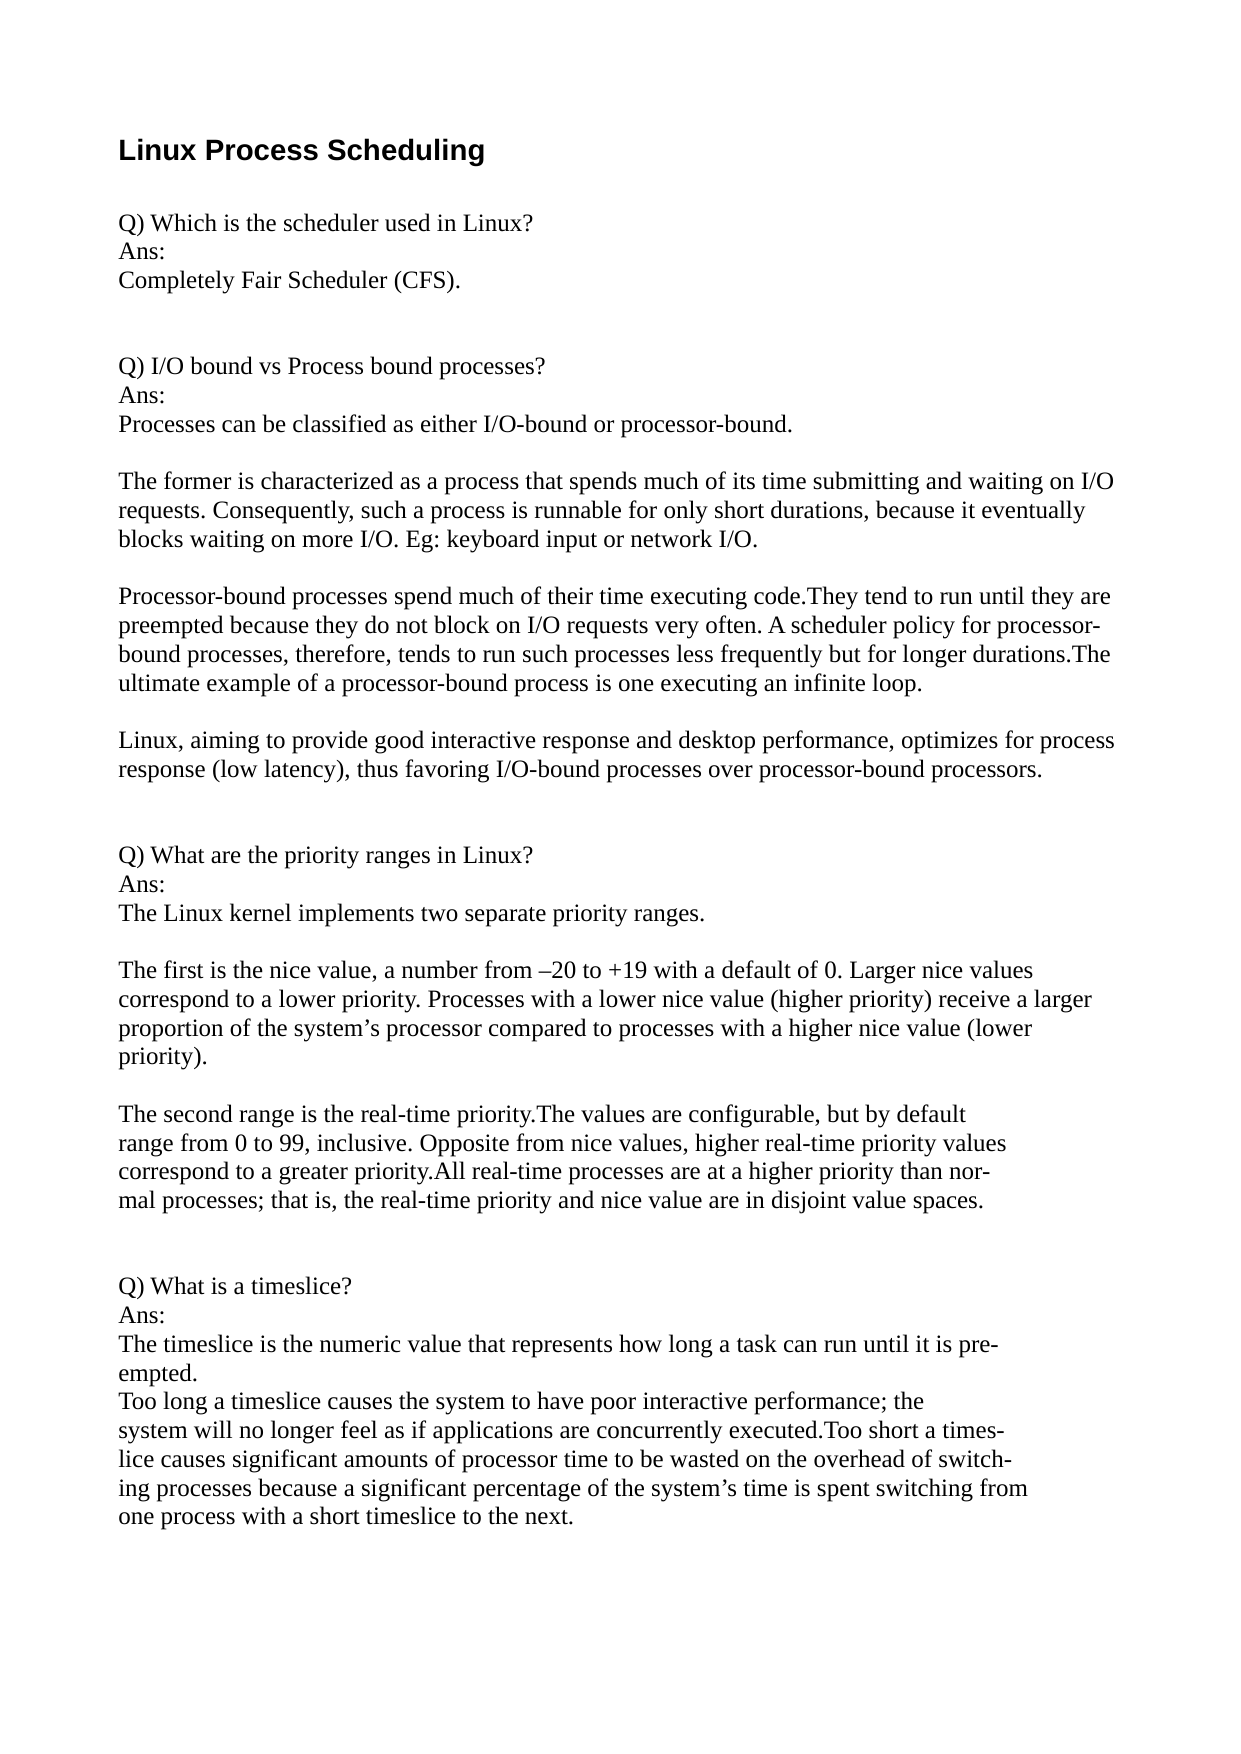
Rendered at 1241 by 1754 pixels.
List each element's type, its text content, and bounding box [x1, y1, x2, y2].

subtitle Linux Process Scheduling [118, 133, 1122, 166]
text Processor-bound processes spend much of their time executing code.They tend to run until they are preempted because they do not block on I/O requests very often. A scheduler policy for processor-bound processes, therefore, tends to run such processes less frequently but for longer durations.The ultimate example of a processor-bound process is one executing an infinite loop. [118, 581, 1122, 696]
text The Linux kernel implements two separate priority ranges. [118, 898, 1122, 926]
text system will no longer feel as if applications are concurrently executed.Too short a times- [118, 1415, 1122, 1444]
text lice causes significant amounts of processor time to be wasted on the overhead of switch- [118, 1444, 1122, 1473]
text Processes can be classified as either I/O-bound or processor-bound. [118, 409, 1122, 438]
text Too long a timeslice causes the system to have poor interactive performance; the [118, 1386, 1122, 1415]
text Ans: [118, 380, 1122, 409]
text The second range is the real-time priority.The values are configurable, but by default [118, 1099, 1122, 1128]
text one process with a short timeslice to the next. [118, 1501, 1122, 1530]
text Q) What are the priority ranges in Linux? [118, 840, 1122, 869]
text empted. [118, 1358, 1122, 1386]
text mal processes; that is, the real-time priority and nice value are in disjoint value spaces. [118, 1185, 1122, 1214]
text The timeslice is the numeric value that represents how long a task can run until it is pre- [118, 1329, 1122, 1358]
text Completely Fair Scheduler (CFS). [118, 265, 1122, 294]
text Q) What is a timeslice? [118, 1271, 1122, 1300]
text correspond to a greater priority.All real-time processes are at a higher priority than nor- [118, 1156, 1122, 1185]
text blocks waiting on more I/O. Eg: keyboard input or network I/O. [118, 524, 1122, 553]
text The former is characterized as a process that spends much of its time submitting and waiting on I/O requests. Consequently, such a process is runnable for only short durations, because it eventually [118, 466, 1122, 524]
text Ans: [118, 1300, 1122, 1329]
text ing processes because a significant percentage of the system’s time is spent switching from [118, 1473, 1122, 1501]
text Ans: [118, 236, 1122, 265]
text Linux, aiming to provide good interactive response and desktop performance, optimizes for process response (low latency), thus favoring I/O-bound processes over processor-bound processors. [118, 725, 1122, 783]
text Q) I/O bound vs Process bound processes? [118, 351, 1122, 380]
text range from 0 to 99, inclusive. Opposite from nice values, higher real-time priority values [118, 1128, 1122, 1156]
text The first is the nice value, a number from –20 to +19 with a default of 0. Larger nice values correspond to a lower priority. Processes with a lower nice value (higher priority) receive a larger proportion of the system’s processor compared to processes with a higher nice value (lower priority). [118, 955, 1122, 1070]
text Q) Which is the scheduler used in Linux? [118, 208, 1122, 236]
text Ans: [118, 869, 1122, 898]
